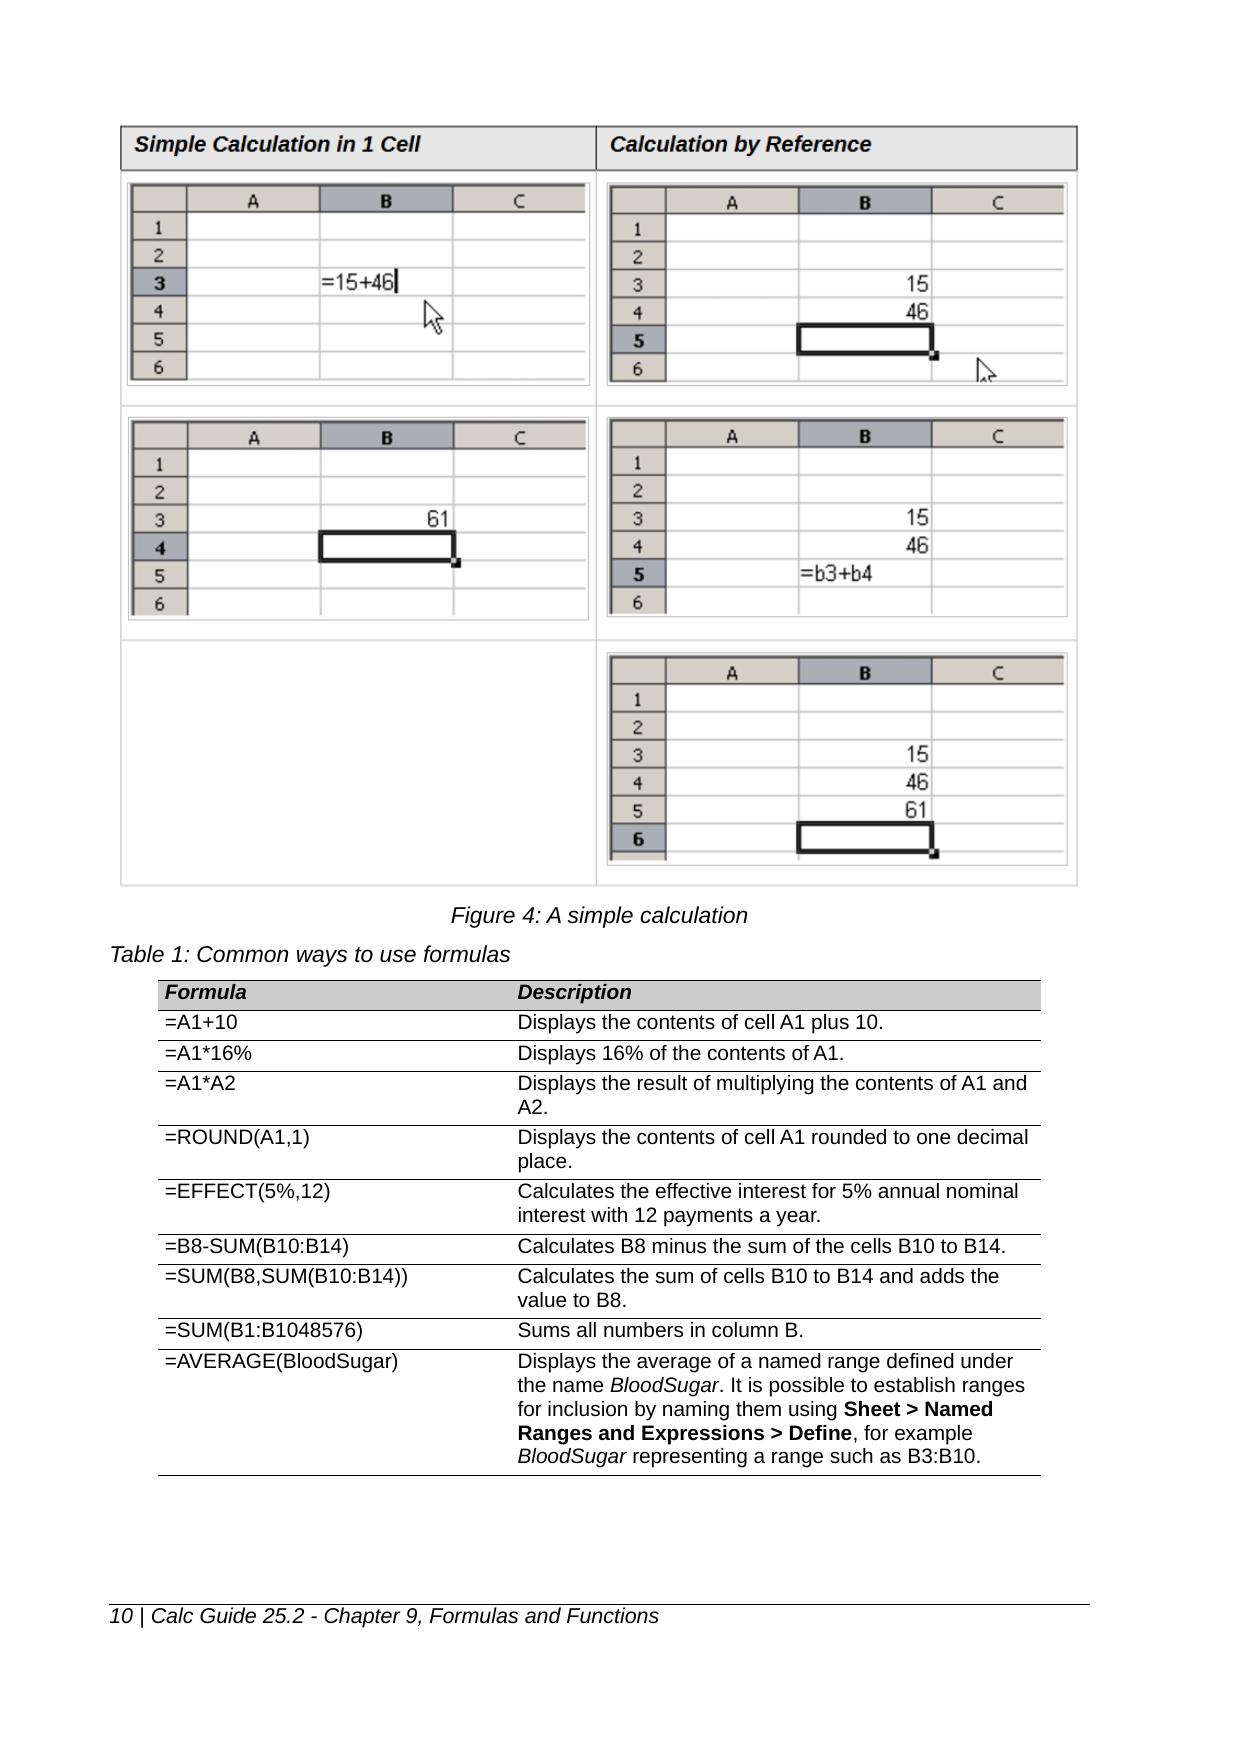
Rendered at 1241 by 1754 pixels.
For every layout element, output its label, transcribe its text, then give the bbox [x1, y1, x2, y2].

table_cell Displays the contents of cell A1 plus 10. [511, 1011, 1041, 1040]
text Table 1: Common ways to use formulas [109, 941, 1090, 967]
table_header Formula [158, 981, 511, 1010]
table_cell =SUM(B8,SUM(B10:B14)) [158, 1265, 511, 1318]
table_cell =B8-SUM(B10:B14) [158, 1235, 511, 1264]
table_cell Displays the average of a named range defined under the name BloodSugar. It is possible to establish ranges for inclusion by naming them using Sheet > Named Ranges and Expressions > Define, for example BloodSugar representing a range such as B3:B10. [511, 1350, 1041, 1474]
table_header Description [511, 981, 1041, 1010]
table_cell Calculates the sum of cells B10 to B14 and adds the value to B8. [511, 1265, 1041, 1318]
table_cell =A1*16% [158, 1041, 511, 1071]
table_cell Displays 16% of the contents of A1. [511, 1041, 1041, 1071]
table_cell =SUM(B1:B1048576) [158, 1319, 511, 1348]
table_cell Displays the result of multiplying the contents of A1 and A2. [511, 1072, 1041, 1125]
table_cell Displays the contents of cell A1 rounded to one decimal place. [511, 1126, 1041, 1179]
table_cell =A1+10 [158, 1011, 511, 1040]
table_cell Calculates the effective interest for 5% annual nominal interest with 12 payments a year. [511, 1180, 1041, 1233]
table_cell =EFFECT(5%,12) [158, 1180, 511, 1233]
text Figure 4: A simple calculation [109, 902, 1090, 929]
table_cell =A1*A2 [158, 1072, 511, 1125]
table_cell Sums all numbers in column B. [511, 1319, 1041, 1348]
picture [117, 121, 1082, 890]
table_cell =AVERAGE(BloodSugar) [158, 1350, 511, 1474]
table_cell Calculates B8 minus the sum of the cells B10 to B14. [511, 1235, 1041, 1264]
table_cell =ROUND(A1,1) [158, 1126, 511, 1179]
